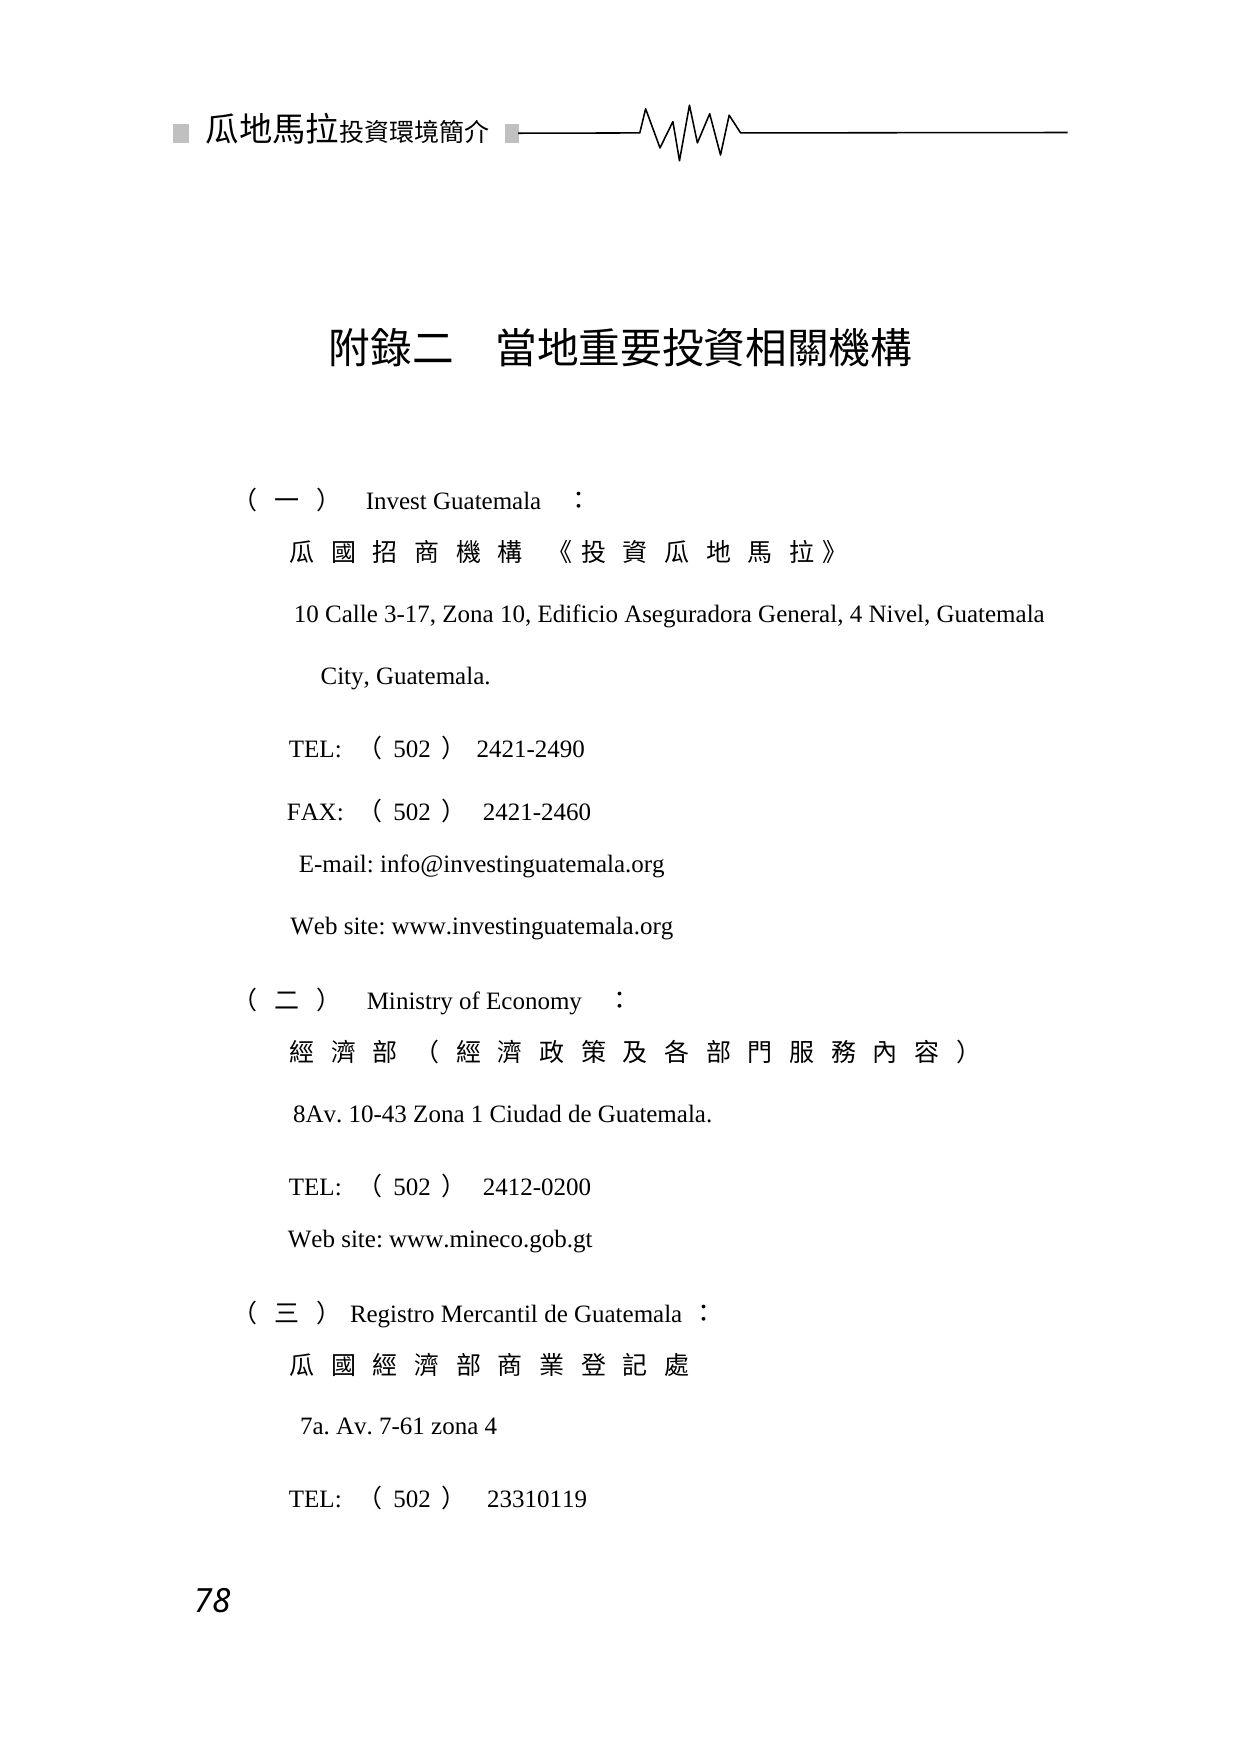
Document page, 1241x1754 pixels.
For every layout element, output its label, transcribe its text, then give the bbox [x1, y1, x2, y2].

text 瓜國招商機構《投資瓜地馬拉》 [207, 509, 1058, 572]
text （二）Ministry of Economy： [207, 947, 1058, 1009]
text 10 Calle 3-17, Zona 10, Edificio Aseguradora General, 4 Nivel, Guatemala City, Guatemala. [207, 572, 1058, 697]
text 經濟部（經濟政策及各部門服務內容） [207, 1009, 1058, 1072]
text 7a. Av. 7-61 zona 4 [207, 1384, 1058, 1447]
text TEL:（502）2421-2490 [207, 697, 1058, 759]
text TEL:（502）23310119 [207, 1447, 1058, 1509]
text 附錄二 當地重要投資相關機構 [183, 304, 1058, 366]
text Web site: www.investinguatemala.org [207, 884, 1058, 947]
text TEL:（502）2412-0200 [207, 1134, 1058, 1197]
text E-mail: info@investinguatemala.org [207, 822, 1058, 884]
text FAX:（502）2421-2460 [207, 759, 1058, 822]
text （一）Invest Guatemala： [207, 447, 1058, 509]
text 8Av. 10-43 Zona 1 Ciudad de Guatemala. [207, 1072, 1058, 1134]
text 瓜國經濟部商業登記處 [207, 1322, 1058, 1384]
text （三）Registro Mercantil de Guatemala： [207, 1259, 1058, 1322]
text Web site: www.mineco.gob.gt [207, 1197, 1058, 1259]
